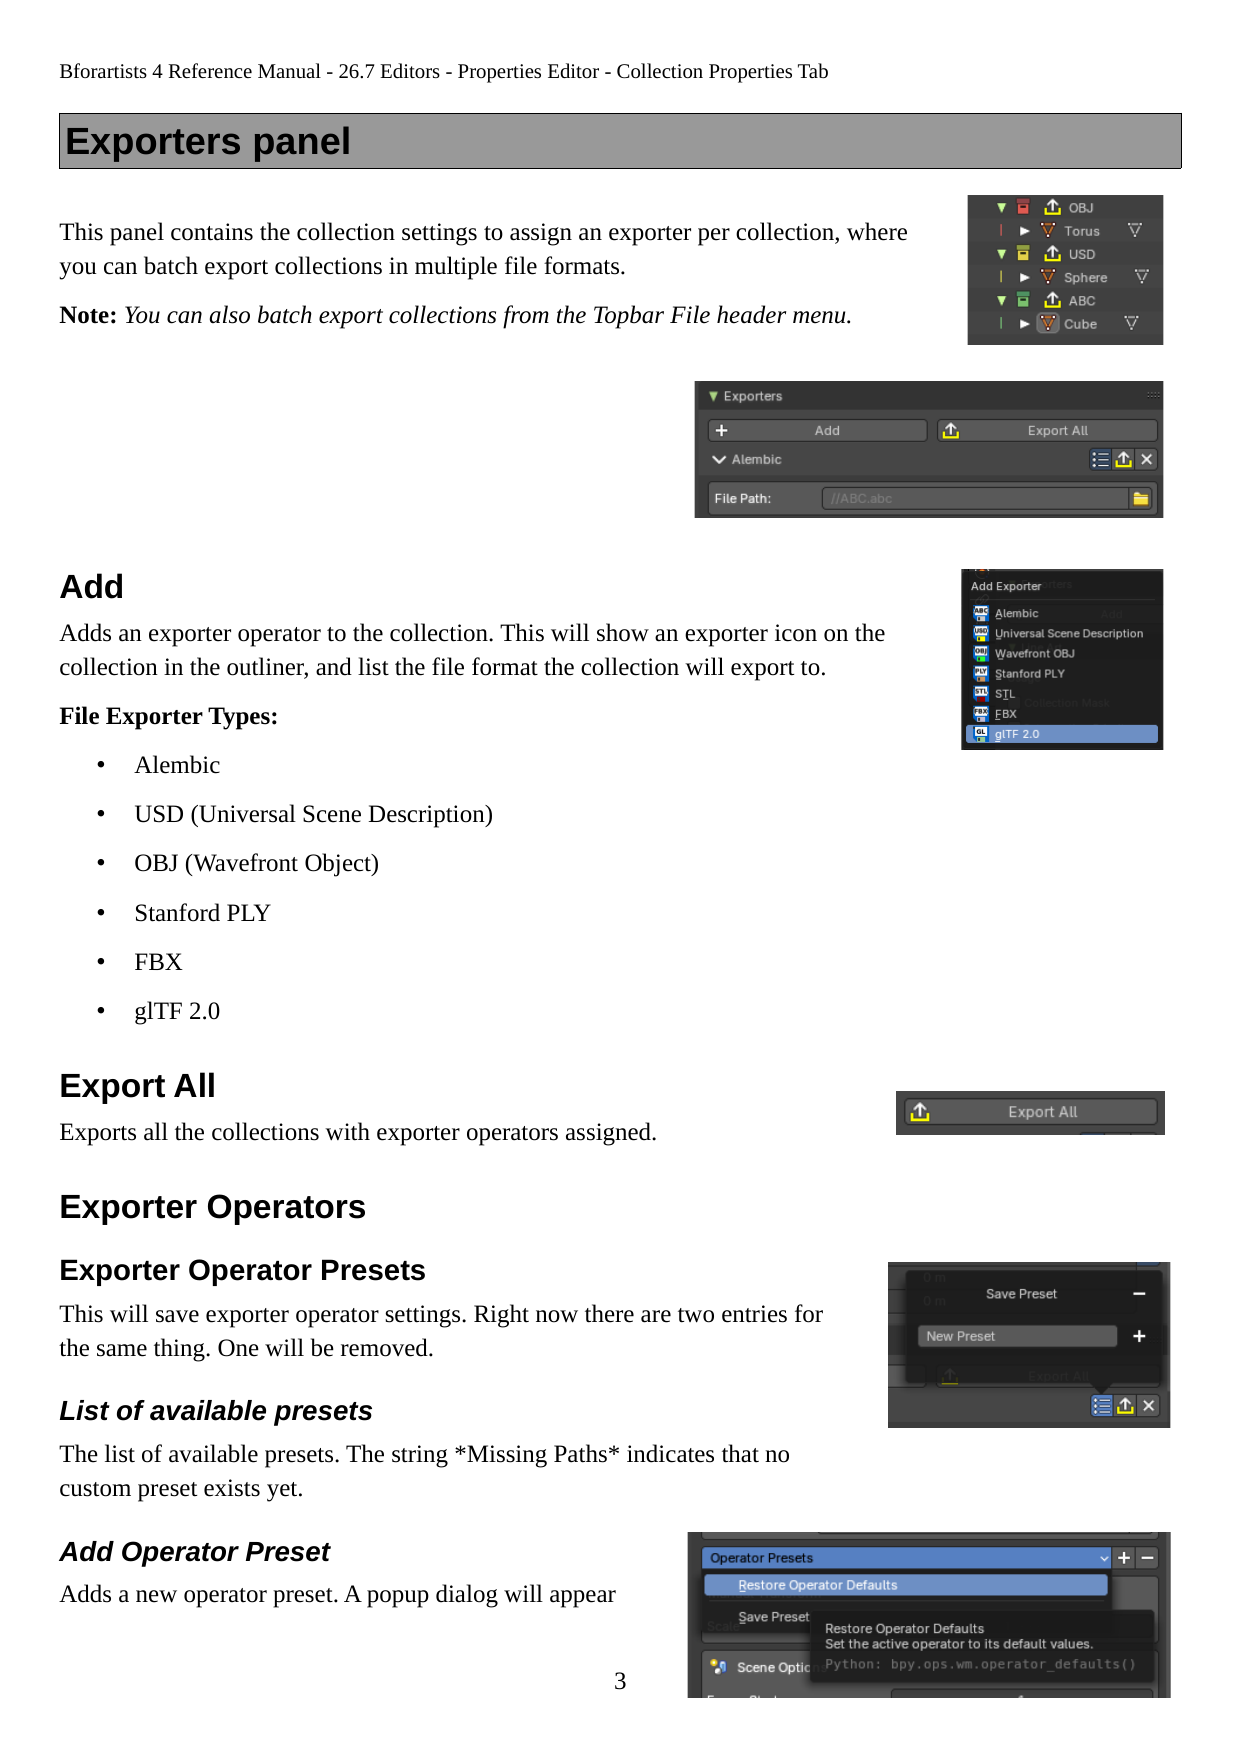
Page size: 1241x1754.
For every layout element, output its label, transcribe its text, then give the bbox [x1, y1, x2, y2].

list Alembic [97, 750, 1181, 779]
picture [888, 1262, 1171, 1428]
picture [961, 569, 1164, 750]
text This will save exporter operator settings. Right now there are two entries for the same thing. One will be removed. [59, 1299, 888, 1362]
text This panel contains the collection settings to assign an exporter per collection, where you can batch export collections in multiple file formats. [59, 217, 967, 280]
subtitle Exporter Operators [59, 1187, 1181, 1225]
subtitle Add Operator Preset [59, 1535, 687, 1567]
table_header Exporters panel [60, 114, 1181, 168]
list glTF 2.0 [97, 996, 1181, 1024]
subtitle Add [59, 567, 1181, 605]
list FBX [97, 947, 1181, 975]
text The list of available presets. The string *Missing Paths* indicates that no custom preset exists yet. [59, 1439, 1181, 1502]
subtitle List of available presets [59, 1395, 888, 1427]
text Exports all the collections with exporter operators assigned. [59, 1117, 1181, 1146]
text Note: You can also batch export collections from the Topbar File header menu. [59, 301, 967, 329]
subtitle Export All [59, 1066, 1181, 1104]
subtitle Exporter Operator Presets [59, 1252, 1181, 1286]
list Stanford PLY [97, 898, 1181, 926]
picture [967, 195, 1164, 345]
list OBJ (Wavefront Object) [97, 848, 1181, 877]
text File Exporter Types: [59, 701, 961, 730]
list USD (Universal Scene Description) [97, 799, 1181, 828]
text Adds a new operator preset. A popup dialog will appear [59, 1579, 687, 1608]
text [1164, 701, 1181, 730]
text Adds an exporter operator to the collection. This will show an exporter icon on the collection in the outliner, and list the file format the collection will export to. [59, 618, 961, 681]
picture [694, 381, 1164, 518]
picture [896, 1091, 1165, 1135]
picture [687, 1532, 1171, 1698]
